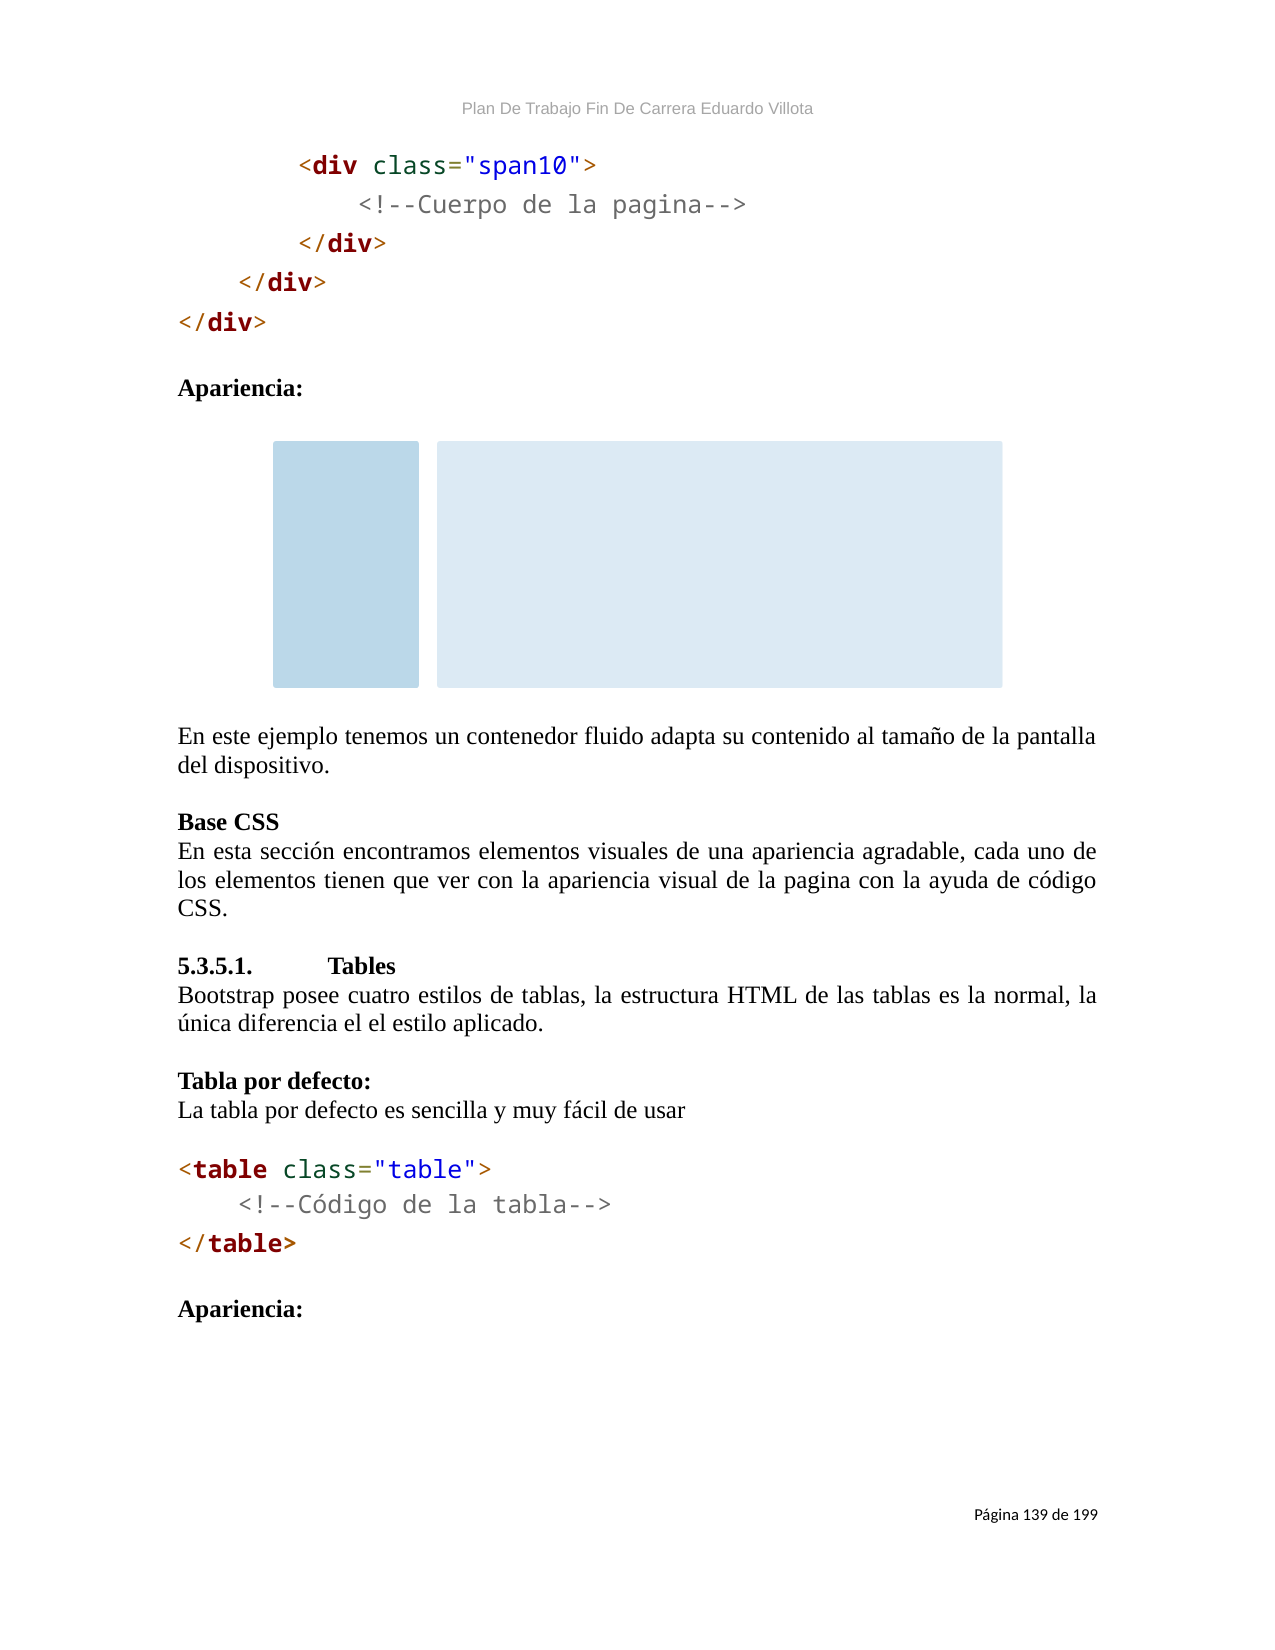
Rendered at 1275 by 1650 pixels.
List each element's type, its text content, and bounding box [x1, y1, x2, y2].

text Bootstrap posee cuatro estilos de tablas, la estructura HTML de las tablas es la normal, la única diferencia el el estilo aplicado. [177, 980, 1098, 1037]
text </div> [177, 265, 1098, 299]
text Apariencia: [177, 1294, 1098, 1323]
text La tabla por defecto es sencilla y muy fácil de usar [177, 1095, 1098, 1123]
text Apariencia: [177, 373, 1098, 402]
text Base CSS [177, 807, 1098, 836]
text En este ejemplo tenemos un contenedor fluido adapta su contenido al tamaño de la pantalla del dispositivo. [177, 721, 1098, 778]
text Tabla por defecto: [177, 1066, 1098, 1095]
text <!--Código de la tabla--> [177, 1186, 1098, 1220]
text <div class="span10"> [177, 148, 1098, 182]
picture [266, 435, 1009, 693]
text </div> [177, 226, 1098, 260]
text 5.3.5.1. Tables [177, 951, 1098, 980]
text <table class="table"> [177, 1152, 1098, 1186]
text </table> [177, 1225, 1098, 1259]
text <!--Cuerpo de la pagina--> [177, 187, 1098, 221]
text En esta sección encontramos elementos visuales de una apariencia agradable, cada uno de los elementos tienen que ver con la apariencia visual de la pagina con la ayuda de código CSS. [177, 836, 1098, 922]
text </div> [177, 304, 1098, 338]
